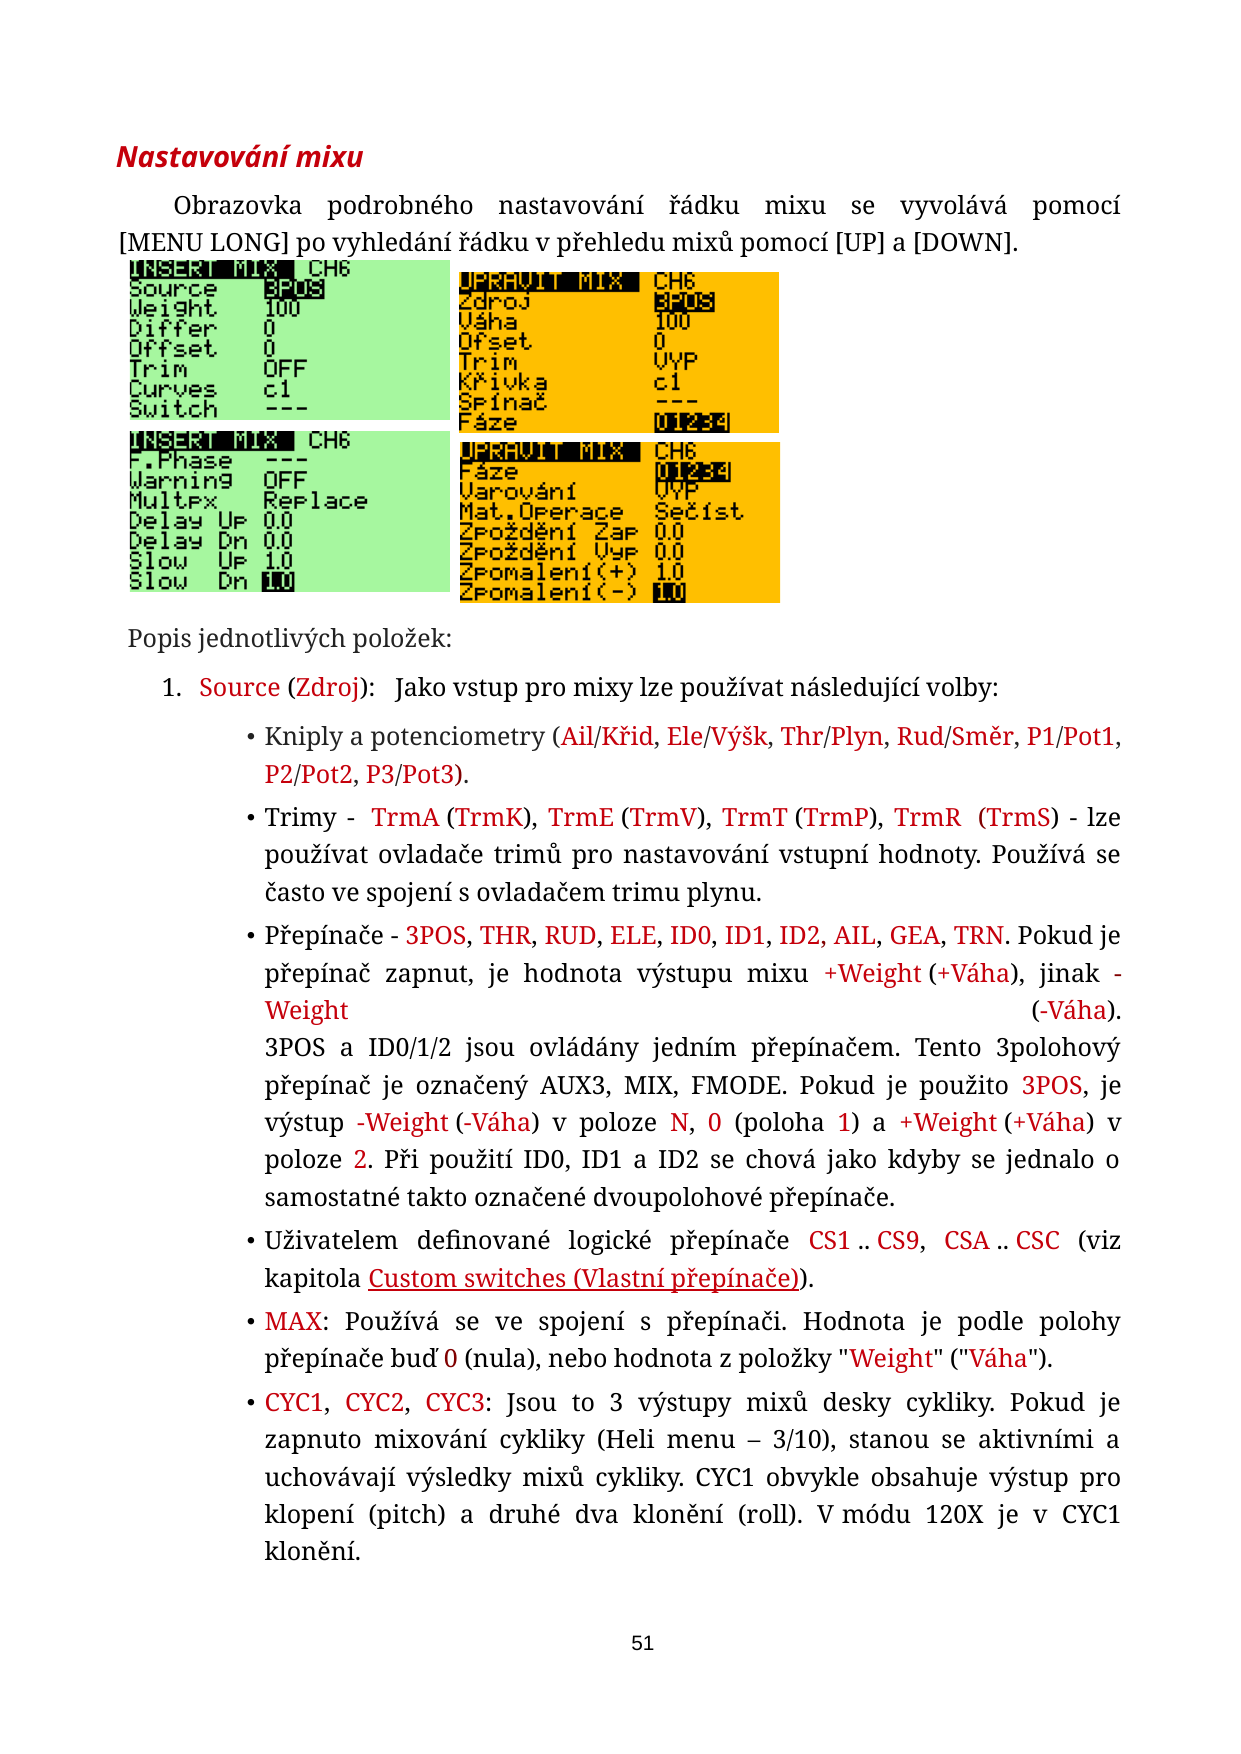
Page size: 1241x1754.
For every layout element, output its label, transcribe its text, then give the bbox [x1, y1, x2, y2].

list CYC1, CYC2, CYC3: Jsou to 3 výstupy mixů desky cykliky. Pokud je zapnuto mixování cykliky (Heli menu – 3/10), stanou se aktivními a uchovávají vý­sledky mixů cykliky. CYC1 obvykle obsahuje výstup pro klopení (pitch) a druhé dva klonění (roll). V módu 120X je v CYC1 klonění. [247, 1384, 1122, 1568]
list Přepínače - 3POS, THR, RUD, ELE, ID0, ID1, ID2, AIL, GEA, TRN. Pokud je přepínač zapnut, je hodnota výstupu mixu +Weight (+Váha), jinak -Weight (-Váha). 3POS a ID0/1/2 jsou ovládány jedním přepínačem. Tento 3polohový přepí­nač je označený AUX3, MIX, FMODE. Pokud je použito 3POS, je výstup -Weight (-Váha) v poloze N, 0 (poloha 1) a +Weight (+Váha) v poloze 2. Při použití ID0, ID1 a ID2 se chová jako kdyby se jednalo o samostatné takto označené dvoupolohové přepínače. [247, 918, 1122, 1214]
text Popis jednotlivých položek: [118, 280, 1122, 655]
list MAX: Používá se ve spojení s přepínači. Hodnota je podle polohy přepínače buď 0 (nula), nebo hodnota z položky "Weight" ("Váha"). [247, 1304, 1122, 1375]
picture [460, 442, 780, 603]
picture [459, 272, 779, 433]
text Obrazovka podrobného nastavování řádku mixu se vyvolává pomocí [MENU LONG] po vy­hledání řádku v přehledu mixů pomocí [UP] a [DOWN]. [118, 187, 1122, 259]
list Source (Zdroj): Jako vstup pro mixy lze používat následující volby: [162, 670, 1122, 704]
subtitle Nastavování mixu [116, 136, 1122, 176]
list Kniply a potenciometry (Ail/Křid, Ele/Výšk, Thr/Plyn, Rud/Směr, P1/Pot1, P2/Pot2, P3/Pot3). [247, 719, 1122, 790]
list Trimy - TrmA (TrmK), TrmE (TrmV), TrmT (TrmP), TrmR (TrmS) - lze pou­žívat ovladače trimů pro nastavování vstupní hodnoty. Používá se často ve spojení s ovladačem trimu plynu. [247, 800, 1122, 908]
picture [129, 431, 450, 592]
list Uživatelem definované logické přepínače CS1 .. CS9, CSA .. CSC (viz kapitola Custom switches (Vlastní přepínače)). [247, 1223, 1122, 1294]
picture [129, 260, 450, 420]
